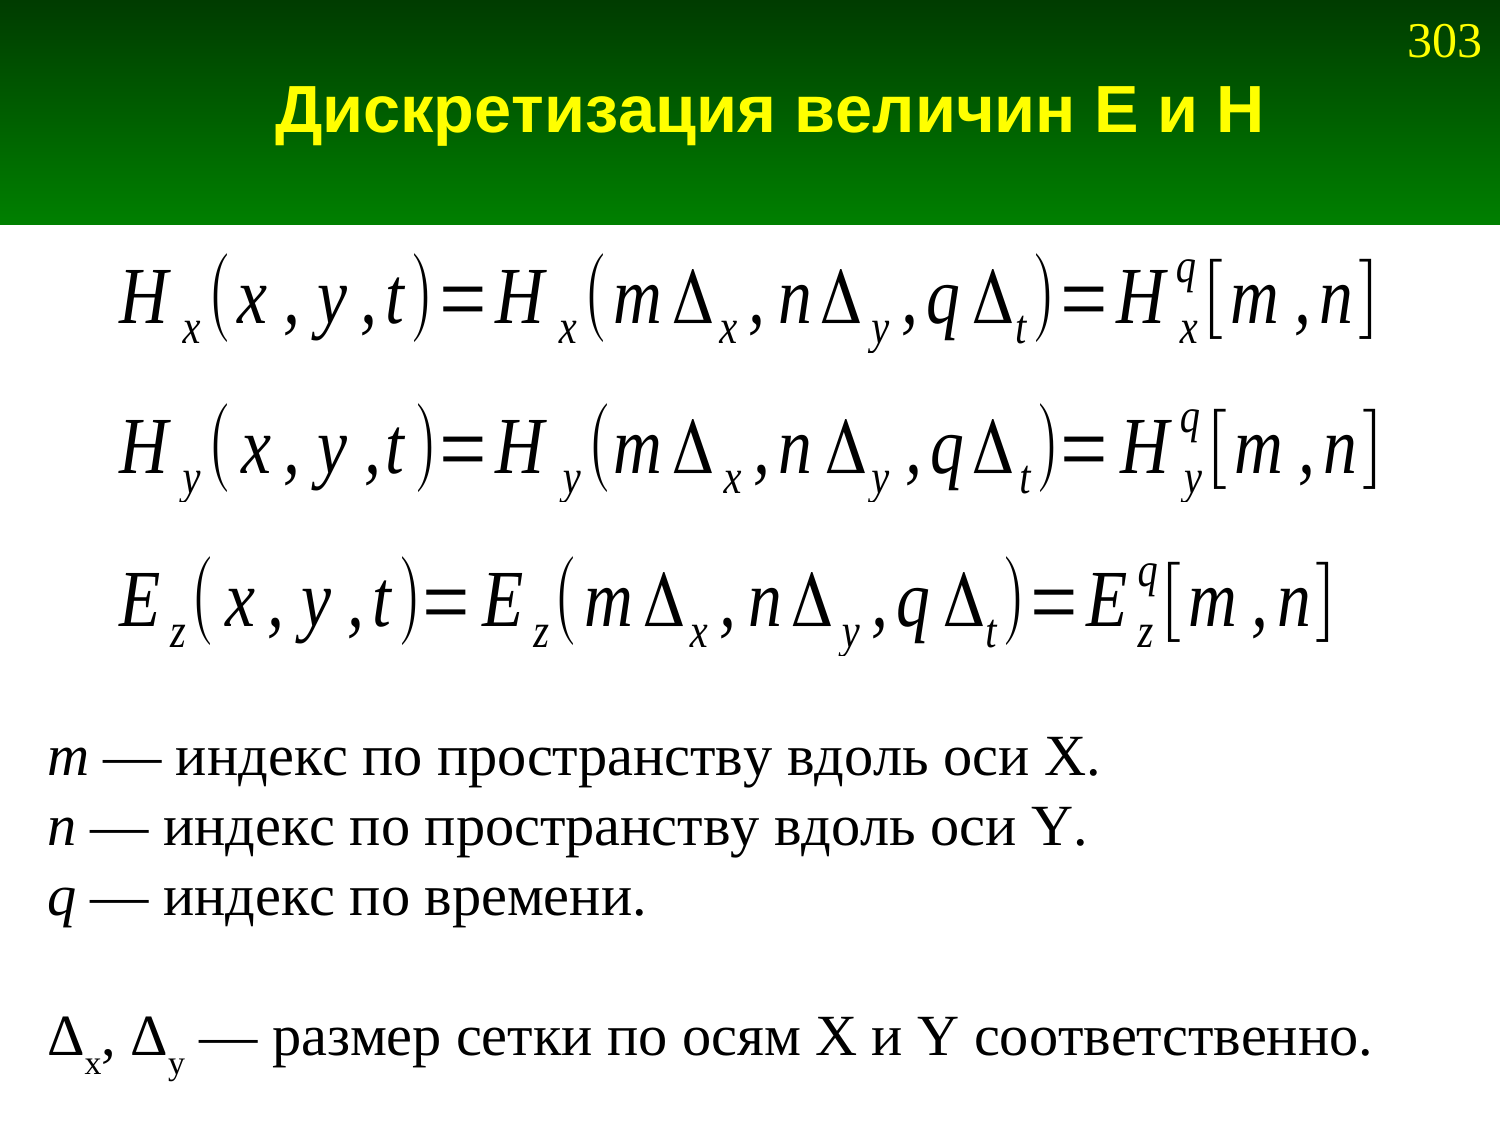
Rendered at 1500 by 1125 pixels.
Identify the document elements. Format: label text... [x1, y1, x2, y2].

chart [98, 237, 1394, 353]
chart [98, 540, 1351, 656]
text_box m — индекс по пространству вдоль оси X. n — индекс по пространству вдоль оси Y. q — индекс по времени. Δx, Δy — размер сетки по осям X и Y соответственно. [32, 710, 1410, 1090]
chart [98, 387, 1398, 502]
title Дискретизация величин E и H [100, 7, 1441, 204]
